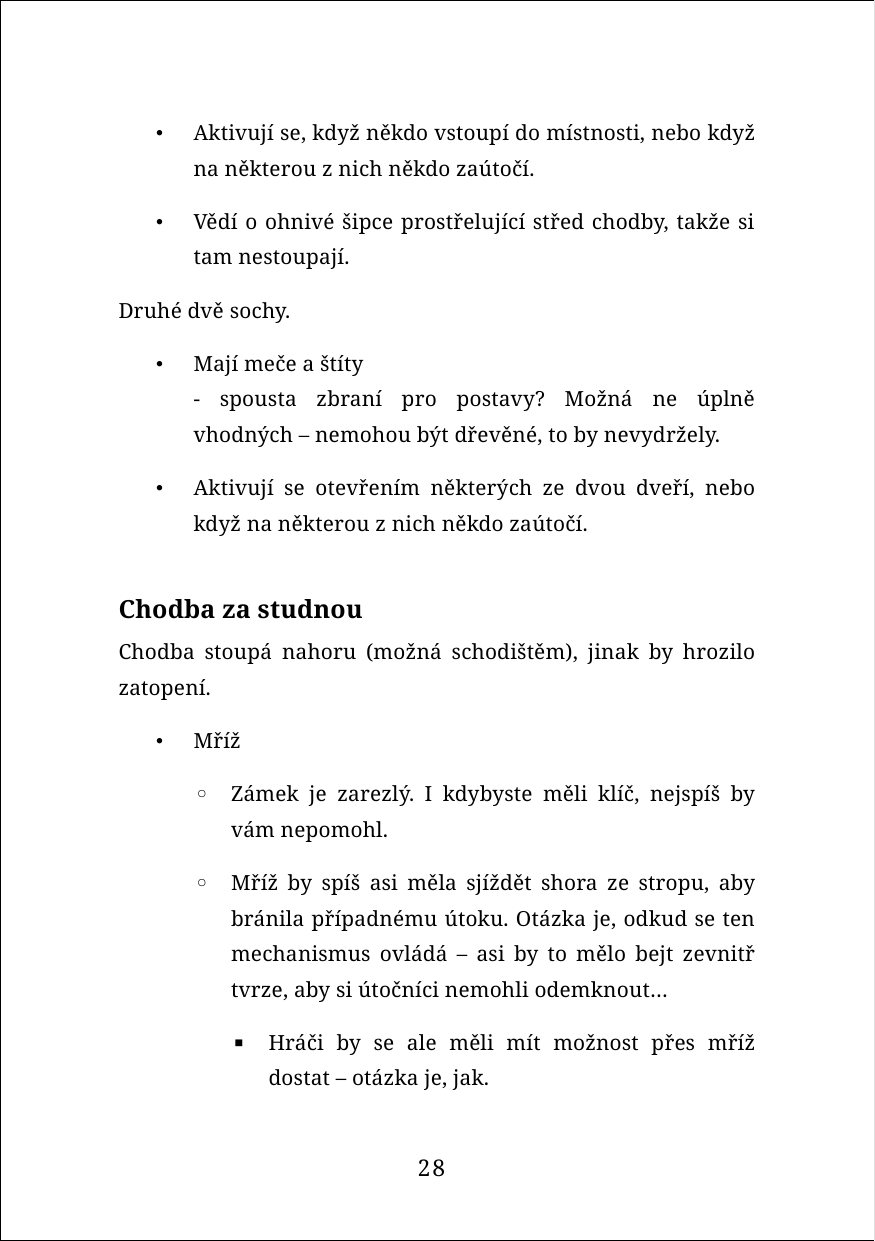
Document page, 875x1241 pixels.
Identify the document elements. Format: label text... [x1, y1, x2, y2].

subtitle Chodba za studnou [118, 592, 756, 626]
list Vědí o ohnivé šipce prostřelující střed chodby, takže si tam nestoupají. [156, 207, 756, 271]
list Zámek je zarezlý. I kdybyste měli klíč, nejspíš by vám nepomohl. [193, 779, 756, 843]
list Mříž by spíš asi měla sjíždět shora ze stropu, aby bránila případnému útoku. Otázka je, odkud se ten mechanismus ovládá – asi by to mělo bejt zevnitř tvrze, aby si útočníci nemohli odemknout… [193, 868, 756, 1003]
text Druhé dvě sochy. [118, 296, 756, 324]
list Hráči by se ale měli mít možnost přes mříž dostat – otázka je, jak. [231, 1028, 756, 1092]
text Chodba stoupá nahoru (možná schodištěm), jinak by hrozilo zatopení. [118, 637, 756, 701]
list Aktivují se, když někdo vstoupí do místnosti, nebo když na některou z nich někdo zaútočí. [156, 118, 756, 182]
list Mají meče a štíty - spousta zbraní pro postavy? Možná ne úplně vhodných – nemohou být dřevěné, to by nevydržely. [156, 349, 756, 448]
list Mříž [156, 726, 756, 754]
list Aktivují se otevřením některých ze dvou dveří, nebo když na některou z nich někdo zaútočí. [156, 473, 756, 537]
